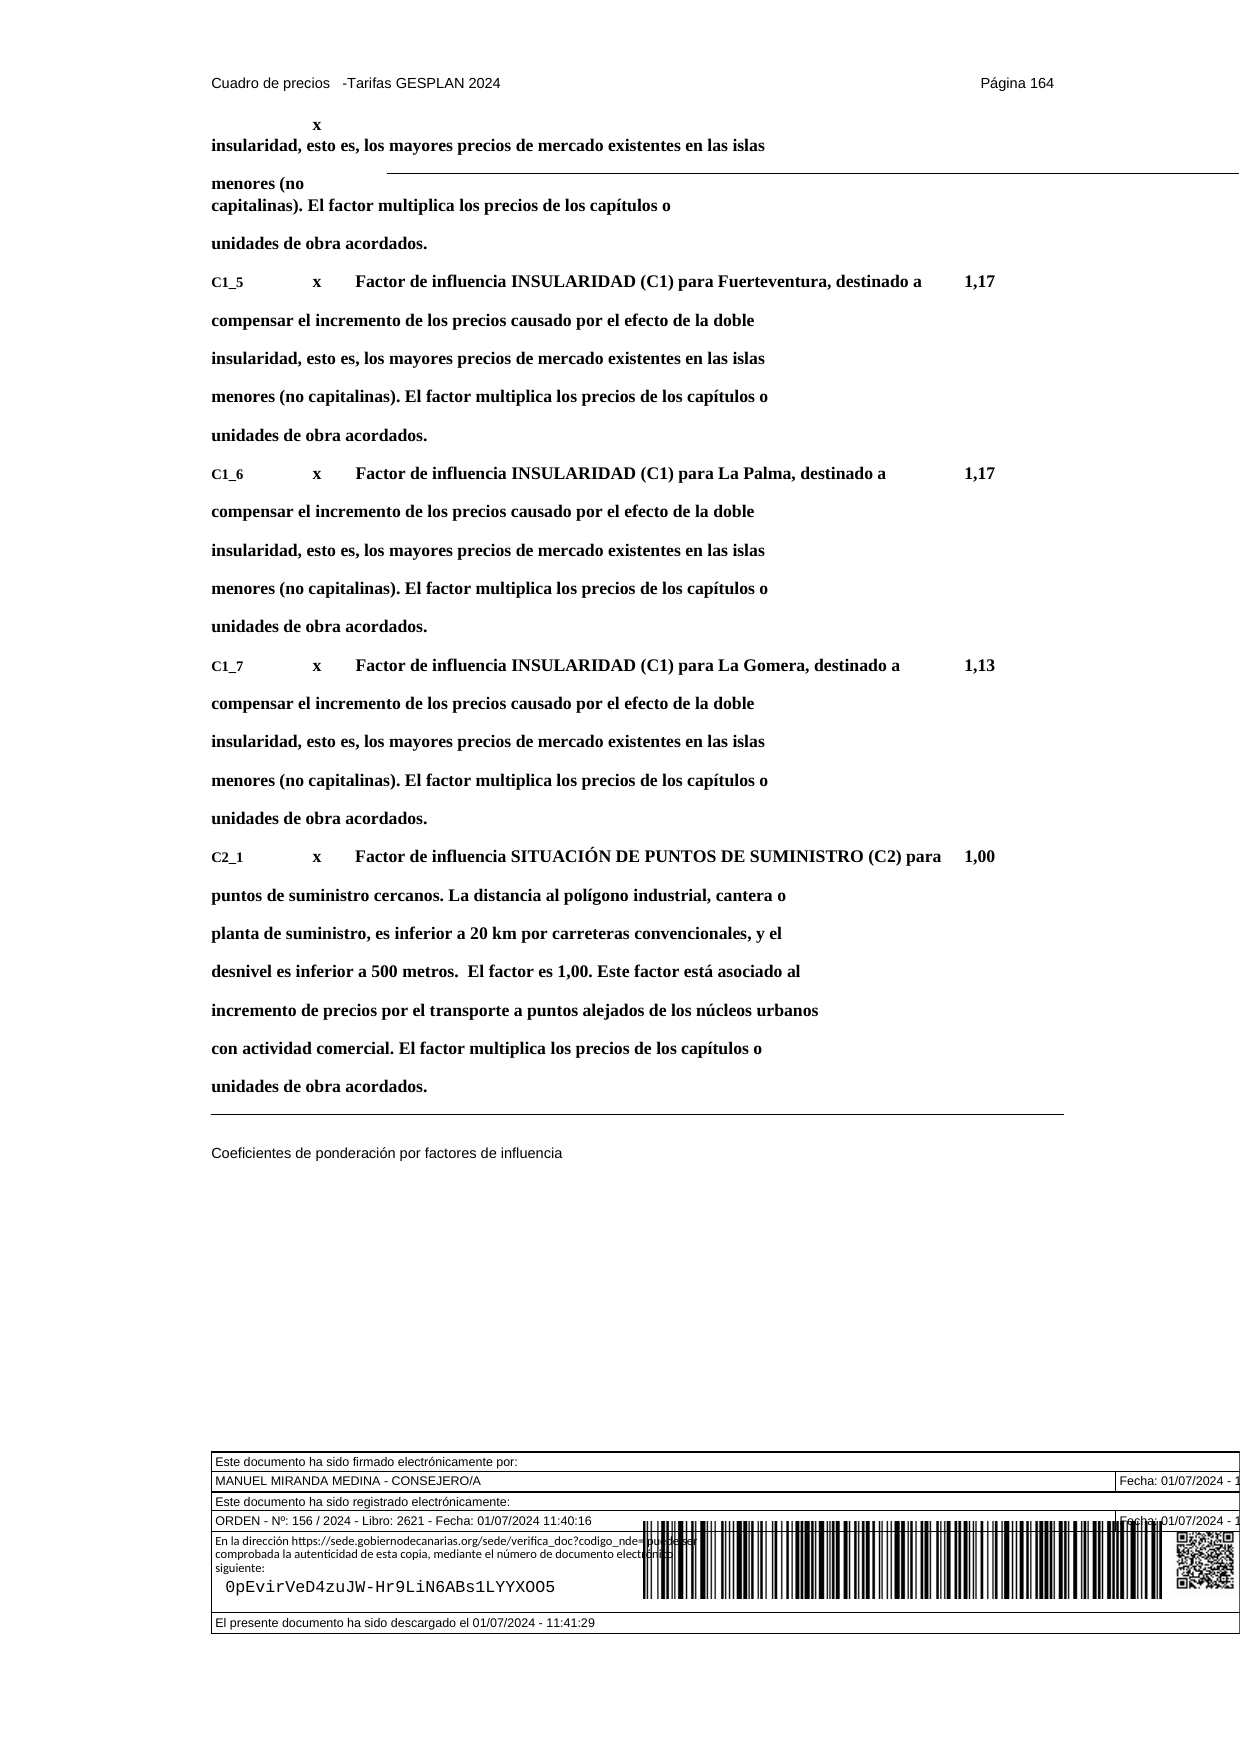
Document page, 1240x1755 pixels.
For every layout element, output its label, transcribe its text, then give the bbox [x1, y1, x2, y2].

text puntos de suministro cercanos. La distancia al polígono industrial, cantera o [211, 884, 995, 905]
text compensar el incremento de los precios causado por el efecto de la doble [211, 501, 995, 521]
text con actividad comercial. El factor multiplica los precios de los capítulos o [211, 1038, 995, 1058]
text insularidad, esto es, los mayores precios de mercado existentes en las islas [211, 731, 995, 751]
text menores (no capitalinas). El factor multiplica los precios de los capítulos o [211, 769, 995, 790]
text planta de suministro, es inferior a 20 km por carreteras convencionales, y el [211, 923, 995, 943]
text unidades de obra acordados. [211, 808, 995, 828]
text unidades de obra acordados. [211, 233, 995, 253]
text menores (no capitalinas). El factor multiplica los precios de los capítulos o [211, 386, 995, 406]
text compensar el incremento de los precios causado por el efecto de la doble [211, 693, 995, 713]
text Coeficientes de ponderación por factores de influencia [211, 1144, 995, 1161]
text menores (no capitalinas). El factor multiplica los precios de los capítulos o [211, 173, 995, 215]
text unidades de obra acordados. [211, 616, 995, 636]
text insularidad, esto es, los mayores precios de mercado existentes en las islas [211, 348, 995, 368]
text unidades de obra acordados. [211, 424, 995, 445]
text C1_6 x Factor de influencia INSULARIDAD (C1) para La Palma, destinado a 1,17 [211, 463, 995, 483]
text C1_5 x Factor de influencia INSULARIDAD (C1) para Fuerteventura, destinado a 1,17 [211, 271, 995, 291]
text C2_1 x Factor de influencia SITUACIÓN DE PUNTOS DE SUMINISTRO (C2) para 1,00 [211, 846, 995, 866]
text unidades de obra acordados. [211, 1076, 995, 1096]
text insularidad, esto es, los mayores precios de mercado existentes en las islas [211, 539, 995, 560]
text C1_7 x Factor de influencia INSULARIDAD (C1) para La Gomera, destinado a 1,13 [211, 654, 995, 675]
text insularidad, esto es, los mayores precios de mercado existentes en las islas [211, 134, 995, 155]
text desnivel es inferior a 500 metros. El factor es 1,00. Este factor está asociado al [211, 961, 995, 981]
text menores (no capitalinas). El factor multiplica los precios de los capítulos o [211, 578, 995, 598]
text incremento de precios por el transporte a puntos alejados de los núcleos urbanos [211, 999, 995, 1020]
text compensar el incremento de los precios causado por el efecto de la doble [211, 309, 995, 330]
